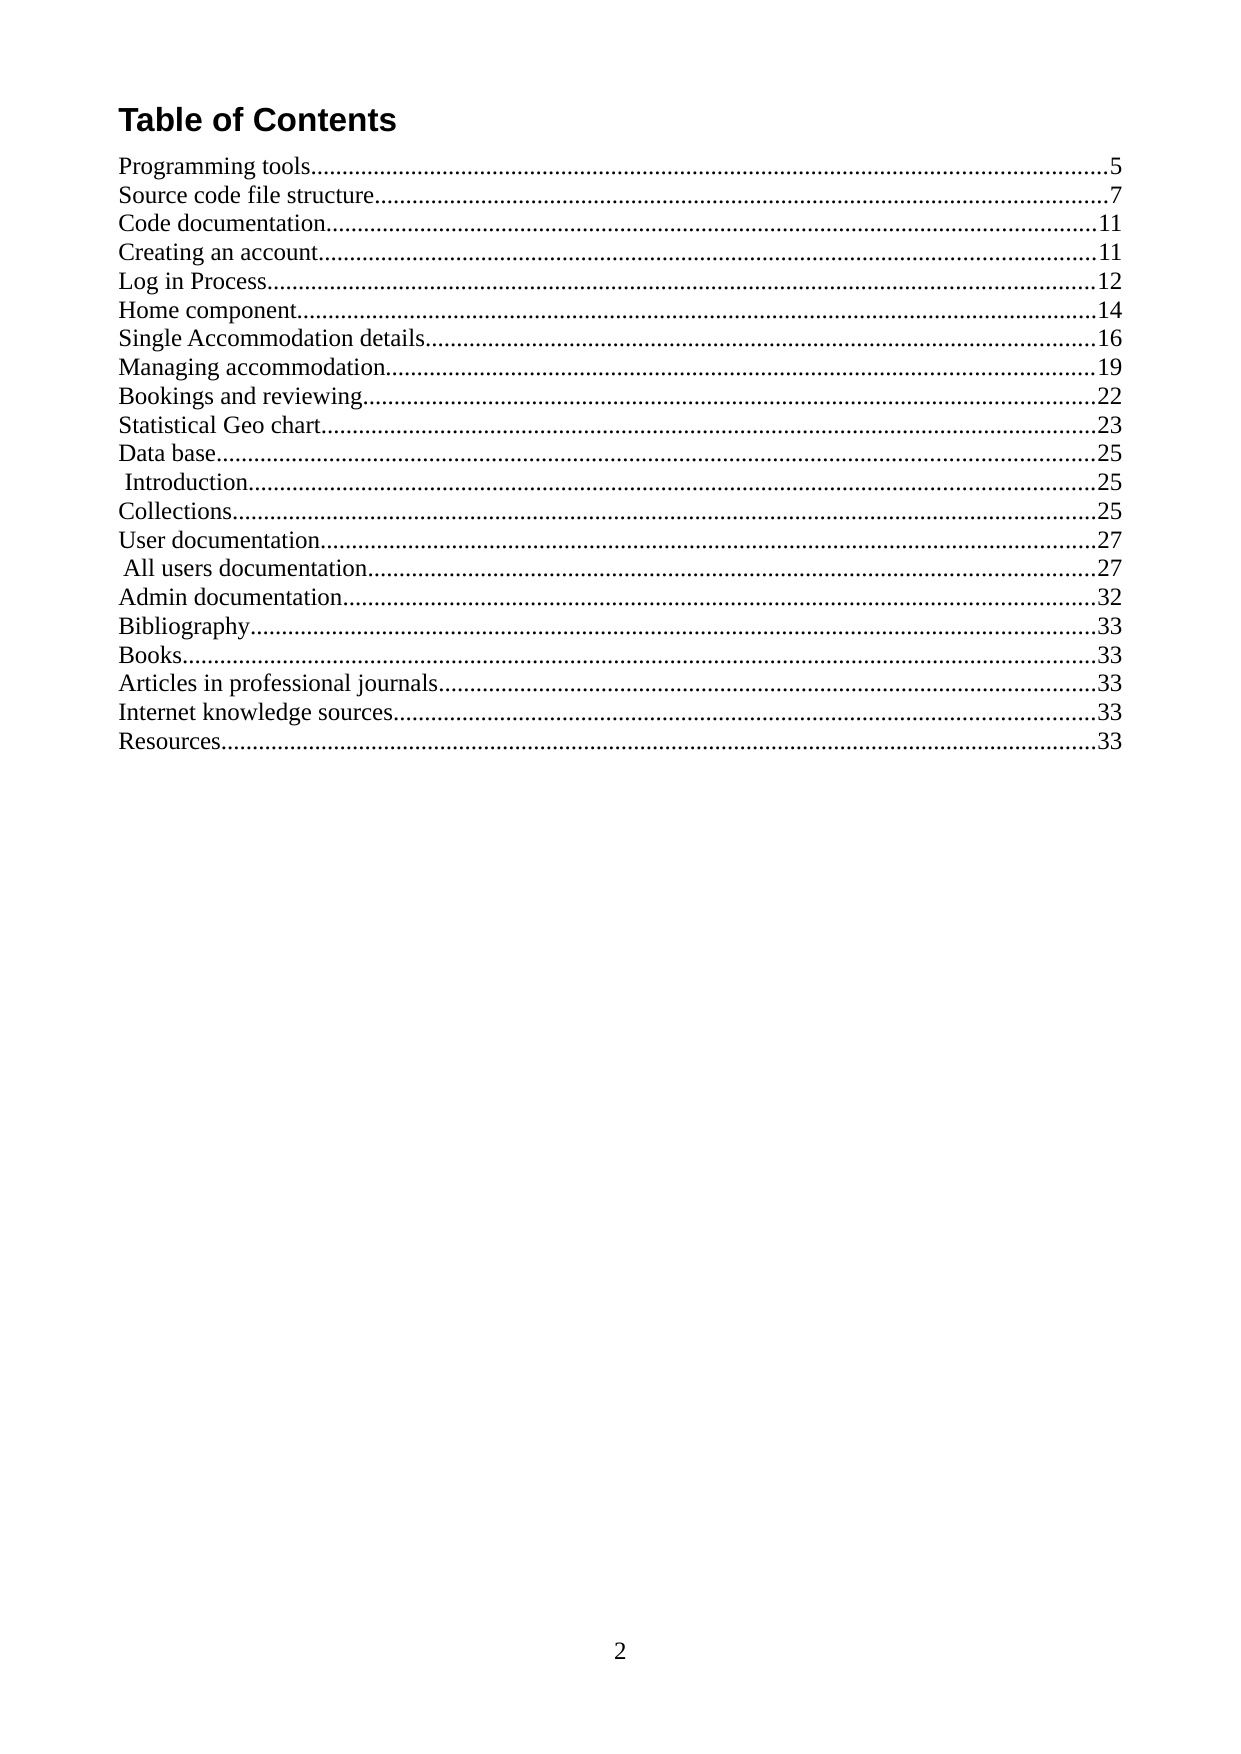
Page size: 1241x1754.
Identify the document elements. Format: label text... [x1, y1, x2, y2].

text Introduction 25 [118, 467, 1122, 496]
text Home component 14 [118, 295, 1122, 323]
text Programming tools 5 [118, 151, 1122, 180]
text Single Accommodation details 16 [118, 323, 1122, 352]
text Creating an account 11 [118, 237, 1122, 266]
text Articles in professional journals 33 [118, 668, 1122, 697]
text Collections 25 [118, 496, 1122, 525]
text Log in Process 12 [118, 266, 1122, 295]
text Resources 33 [118, 726, 1122, 755]
text Books 33 [118, 640, 1122, 668]
text Managing accommodation 19 [118, 352, 1122, 381]
text Bookings and reviewing 22 [118, 381, 1122, 410]
text Admin documentation 32 [118, 582, 1122, 611]
subtitle Table of Contents [118, 100, 1122, 138]
text Source code file structure 7 [118, 180, 1122, 208]
text Data base 25 [118, 438, 1122, 467]
text Code documentation 11 [118, 208, 1122, 237]
text Bibliography 33 [118, 611, 1122, 640]
text Internet knowledge sources 33 [118, 697, 1122, 726]
text Statistical Geo chart 23 [118, 410, 1122, 438]
text All users documentation 27 [118, 553, 1122, 582]
text User documentation 27 [118, 525, 1122, 553]
